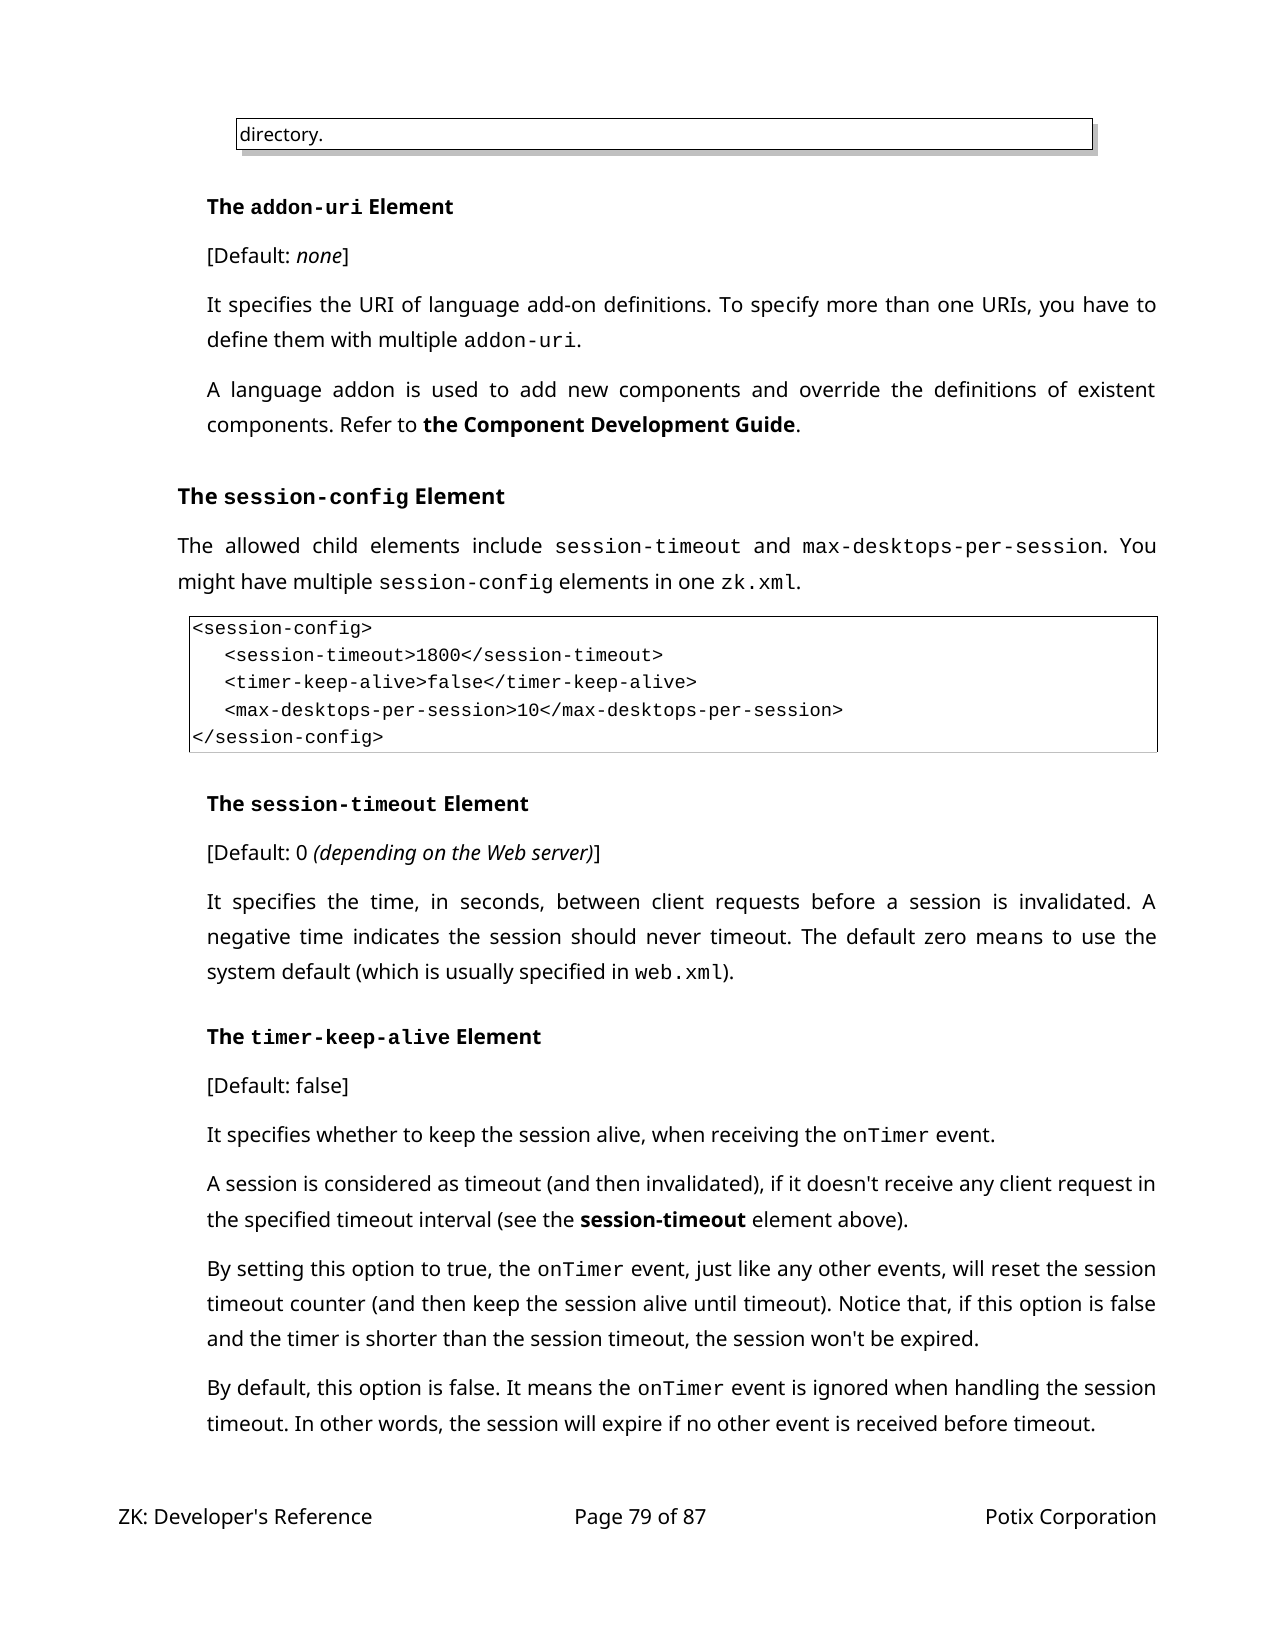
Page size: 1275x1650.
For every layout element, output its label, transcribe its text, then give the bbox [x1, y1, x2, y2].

text <timer-keep-alive>false</timer-keep-alive> [190, 670, 1157, 695]
text It specifies whether to keep the session alive, when receiving the onTimer event. [207, 1120, 1157, 1149]
subtitle The session-timeout Element [207, 789, 1157, 817]
text <session-config> [190, 617, 1157, 640]
text It specifies the time, in seconds, between client requests before a session is invalidated. A negative time indicates the session should never timeout. The default zero means to use the system default (which is usually specified in web.xml). [207, 887, 1157, 986]
subtitle The session-config Element [177, 481, 1157, 511]
subtitle The timer-keep-alive Element [207, 1022, 1157, 1051]
text By default, this option is false. It means the onTimer event is ignored when handling the session timeout. In other words, the session will expire if no other event is received before timeout. [207, 1373, 1157, 1437]
text </session-config> [190, 725, 1157, 752]
text <max-desktops-per-session>10</max-desktops-per-session> [190, 698, 1157, 722]
text A session is considered as timeout (and then invalidated), if it doesn't receive any client request in the specified timeout interval (see the session-timeout element above). [207, 1169, 1157, 1233]
text It specifies the URI of language add-on definitions. To specify more than one URIs, you have to define them with multiple addon-uri. [207, 290, 1157, 354]
text A language addon is used to add new components and override the definitions of existent components. Refer to the Component Development Guide. [207, 375, 1157, 438]
subtitle The addon-uri Element [207, 192, 1157, 221]
text [Default: 0 (depending on the Web server)] [207, 838, 1157, 866]
text [Default: none] [207, 241, 1157, 270]
text By setting this option to true, the onTimer event, just like any other events, will reset the session timeout counter (and then keep the session alive until timeout). Notice that, if this option is false and the timer is shorter than the session timeout, the session won't be expired. [207, 1254, 1157, 1353]
text The allowed child elements include session-timeout and max-desktops-per-session. You might have multiple session-config elements in one zk.xml. [177, 531, 1157, 595]
text [Default: false] [207, 1072, 1157, 1100]
text <session-timeout>1800</session-timeout> [190, 643, 1157, 667]
text directory. [237, 119, 1092, 149]
